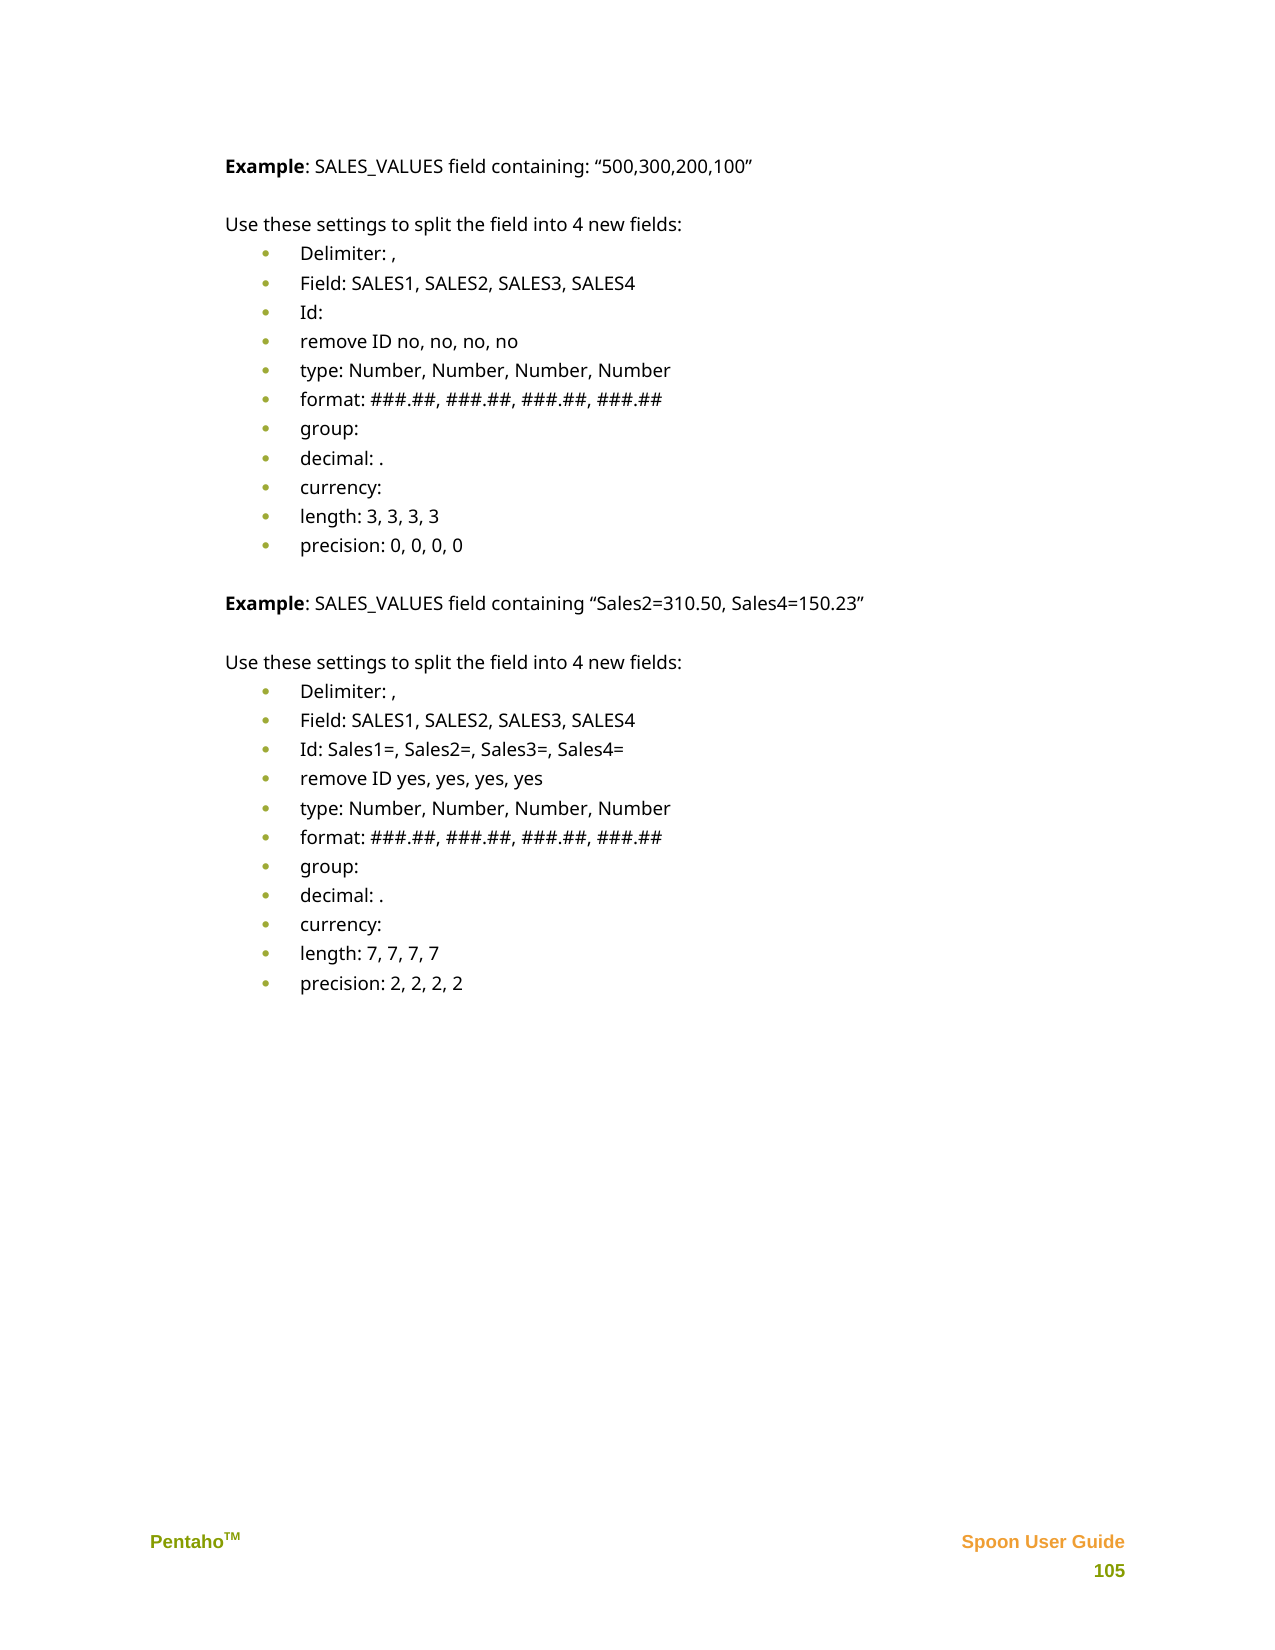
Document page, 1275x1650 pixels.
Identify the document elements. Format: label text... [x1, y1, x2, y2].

list group: [262, 850, 1125, 879]
list precision: 2, 2, 2, 2 [262, 967, 1125, 996]
list Id: Sales1=, Sales2=, Sales3=, Sales4= [262, 733, 1125, 762]
list remove ID no, no, no, no [262, 325, 1125, 354]
list decimal: . [262, 442, 1125, 471]
list Field: SALES1, SALES2, SALES3, SALES4 [262, 704, 1125, 733]
list group: [262, 412, 1125, 442]
list Field: SALES1, SALES2, SALES3, SALES4 [262, 267, 1125, 296]
text Example: SALES_VALUES field containing “Sales2=310.50, Sales4=150.23” [225, 587, 1125, 617]
list format: ###.##, ###.##, ###.##, ###.## [262, 821, 1125, 850]
list Delimiter: , [262, 237, 1125, 267]
list type: Number, Number, Number, Number [262, 792, 1125, 821]
list currency: [262, 471, 1125, 500]
list Id: [262, 296, 1125, 325]
text Use these settings to split the field into 4 new fields: [225, 646, 1125, 675]
list format: ###.##, ###.##, ###.##, ###.## [262, 383, 1125, 412]
text Use these settings to split the field into 4 new fields: [225, 208, 1125, 237]
list length: 3, 3, 3, 3 [262, 500, 1125, 529]
list remove ID yes, yes, yes, yes [262, 762, 1125, 792]
list decimal: . [262, 879, 1125, 908]
list Delimiter: , [262, 675, 1125, 704]
list type: Number, Number, Number, Number [262, 354, 1125, 383]
list precision: 0, 0, 0, 0 [262, 529, 1125, 558]
list currency: [262, 908, 1125, 937]
text Example: SALES_VALUES field containing: “500,300,200,100” [225, 150, 1125, 179]
list length: 7, 7, 7, 7 [262, 937, 1125, 967]
